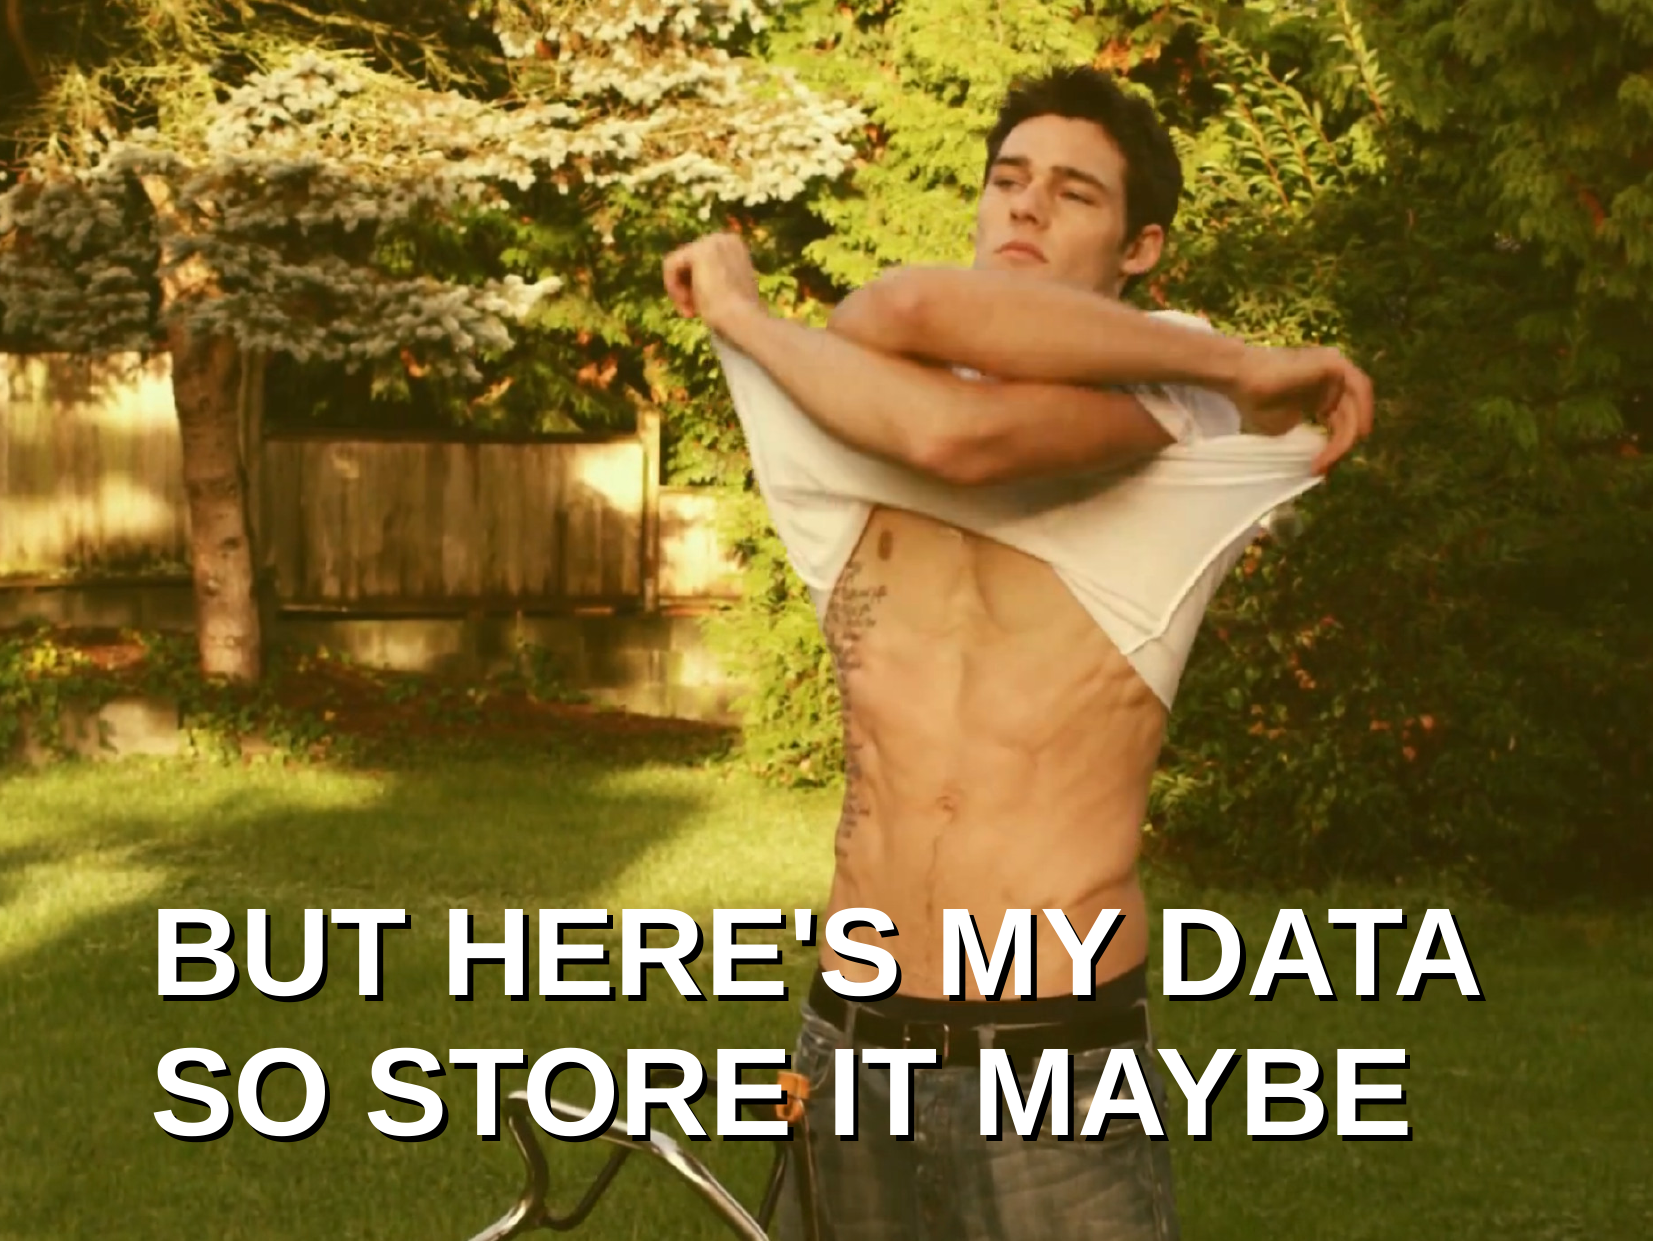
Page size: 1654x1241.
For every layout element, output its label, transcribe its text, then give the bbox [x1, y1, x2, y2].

picture [0, 0, 1653, 1241]
subtitle BUT HERE'S MY DATA SO STORE IT MAYBE [150, 829, 1638, 1216]
